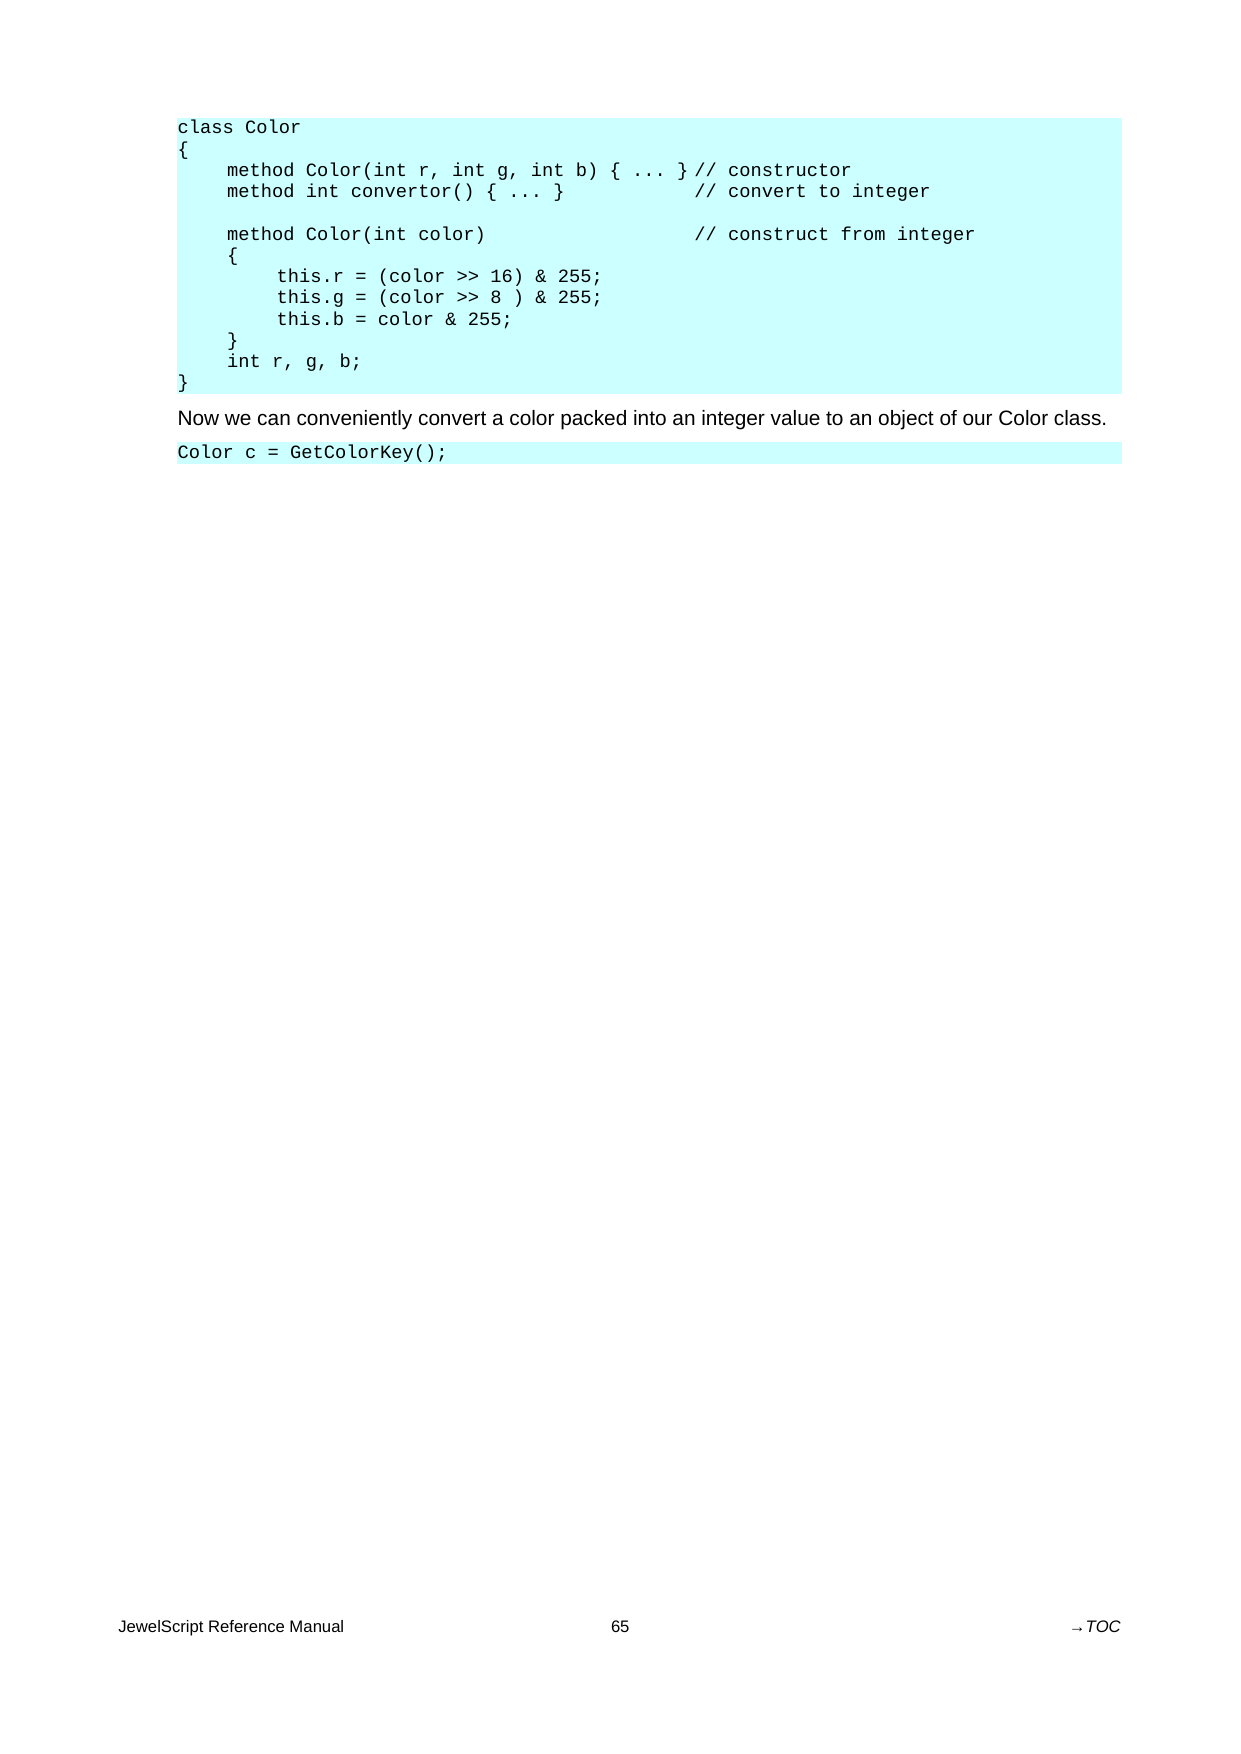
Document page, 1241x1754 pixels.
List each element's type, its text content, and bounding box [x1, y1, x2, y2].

text Color c = GetColorKey(); [177, 442, 1122, 464]
text class Color { method Color(int r, int g, int b) { ... } // constructor method int convertor() { ... } // convert to integer method Color(int color) // construct from integer { this.r = (color >> 16) & 255; this.g = (color >> 8 ) & 255; this.b = color & 255; } int r, g, b; } [177, 118, 1122, 394]
text Now we can conveniently convert a color packed into an integer value to an object of our Color class. [177, 407, 1122, 430]
